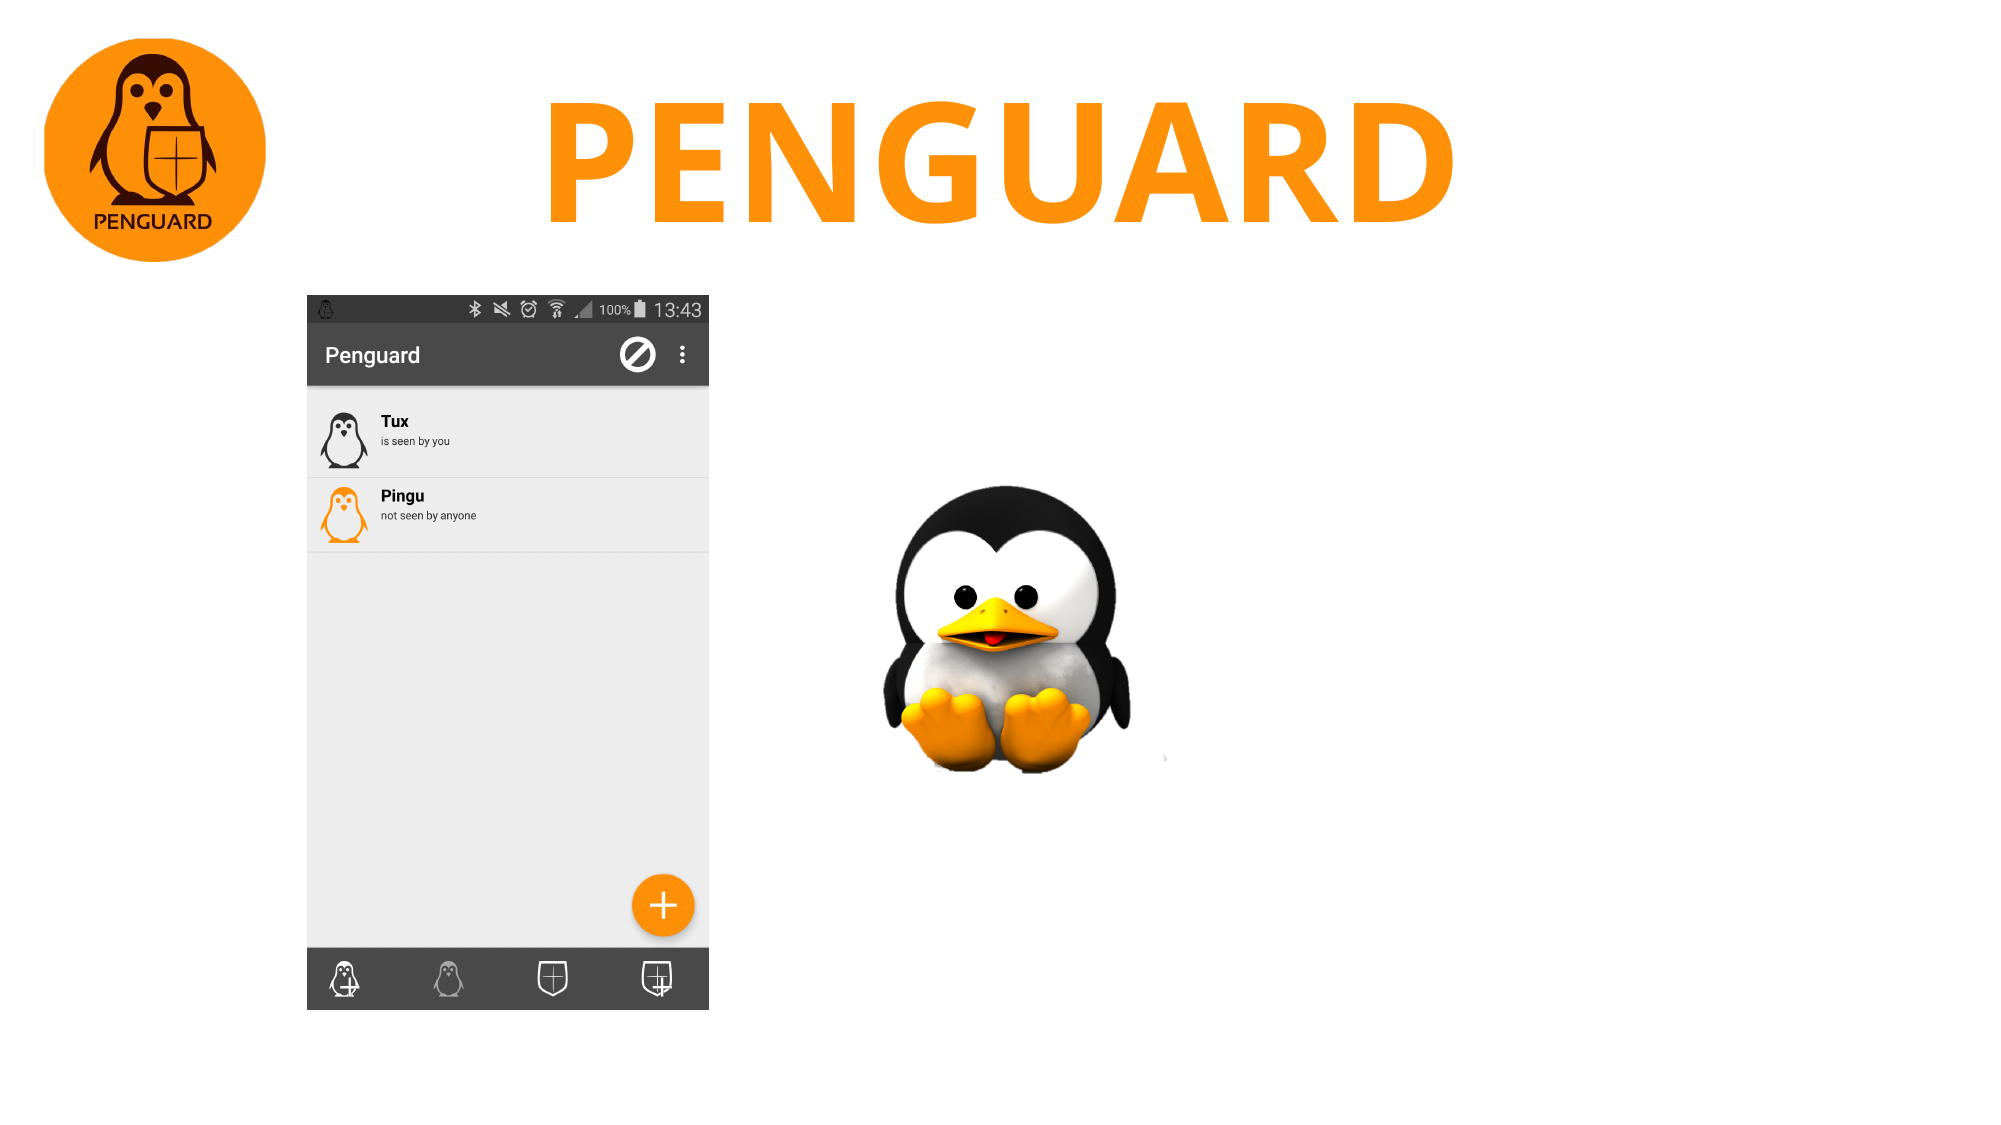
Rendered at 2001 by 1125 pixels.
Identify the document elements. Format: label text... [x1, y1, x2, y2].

picture [307, 295, 709, 1010]
picture [42, 37, 266, 262]
picture [774, 425, 1237, 888]
title PENGUARD [137, 59, 1863, 278]
